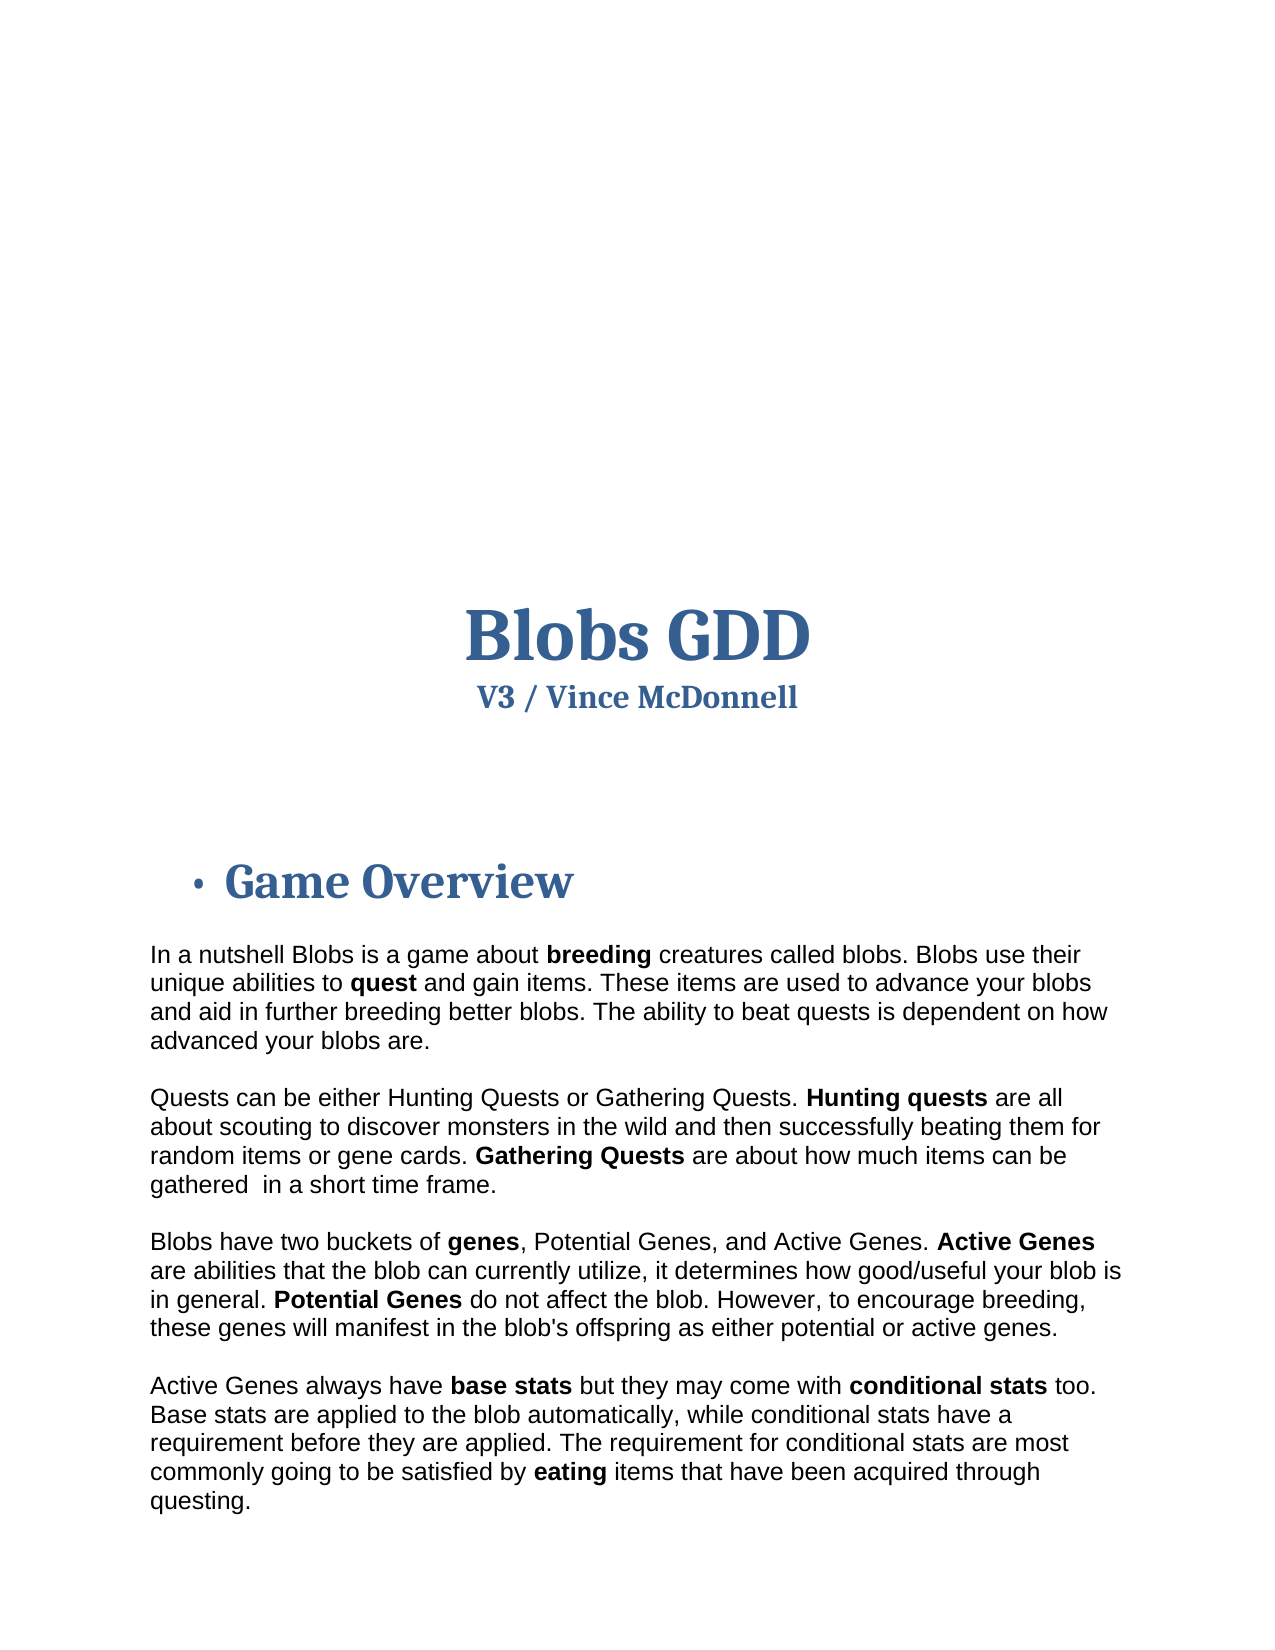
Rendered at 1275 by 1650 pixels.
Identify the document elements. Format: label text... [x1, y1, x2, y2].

text V3 / Vince McDonnell [150, 679, 1125, 717]
text Blobs GDD [150, 592, 1125, 679]
list Game Overview [187, 853, 1125, 911]
text Quests can be either Hunting Quests or Gathering Quests. Hunting quests are all about scouting to discover monsters in the wild and then successfully beating them for random items or gene cards. Gathering Quests are about how much items can be gathered in a short time frame. [150, 1083, 1125, 1198]
text Active Genes always have base stats but they may come with conditional stats too. Base stats are applied to the blob automatically, while conditional stats have a requirement before they are applied. The requirement for conditional stats are most commonly going to be satisfied by eating items that have been acquired through questing. [150, 1371, 1125, 1514]
text In a nutshell Blobs is a game about breeding creatures called blobs. Blobs use their unique abilities to quest and gain items. These items are used to advance your blobs and aid in further breeding better blobs. The ability to beat quests is dependent on how advanced your blobs are. [150, 939, 1125, 1054]
text Blobs have two buckets of genes, Potential Genes, and Active Genes. Active Genes are abilities that the blob can currently utilize, it determines how good/useful your blob is in general. Potential Genes do not affect the blob. However, to encourage breeding, these genes will manifest in the blob's offspring as either potential or active genes. [150, 1227, 1125, 1342]
